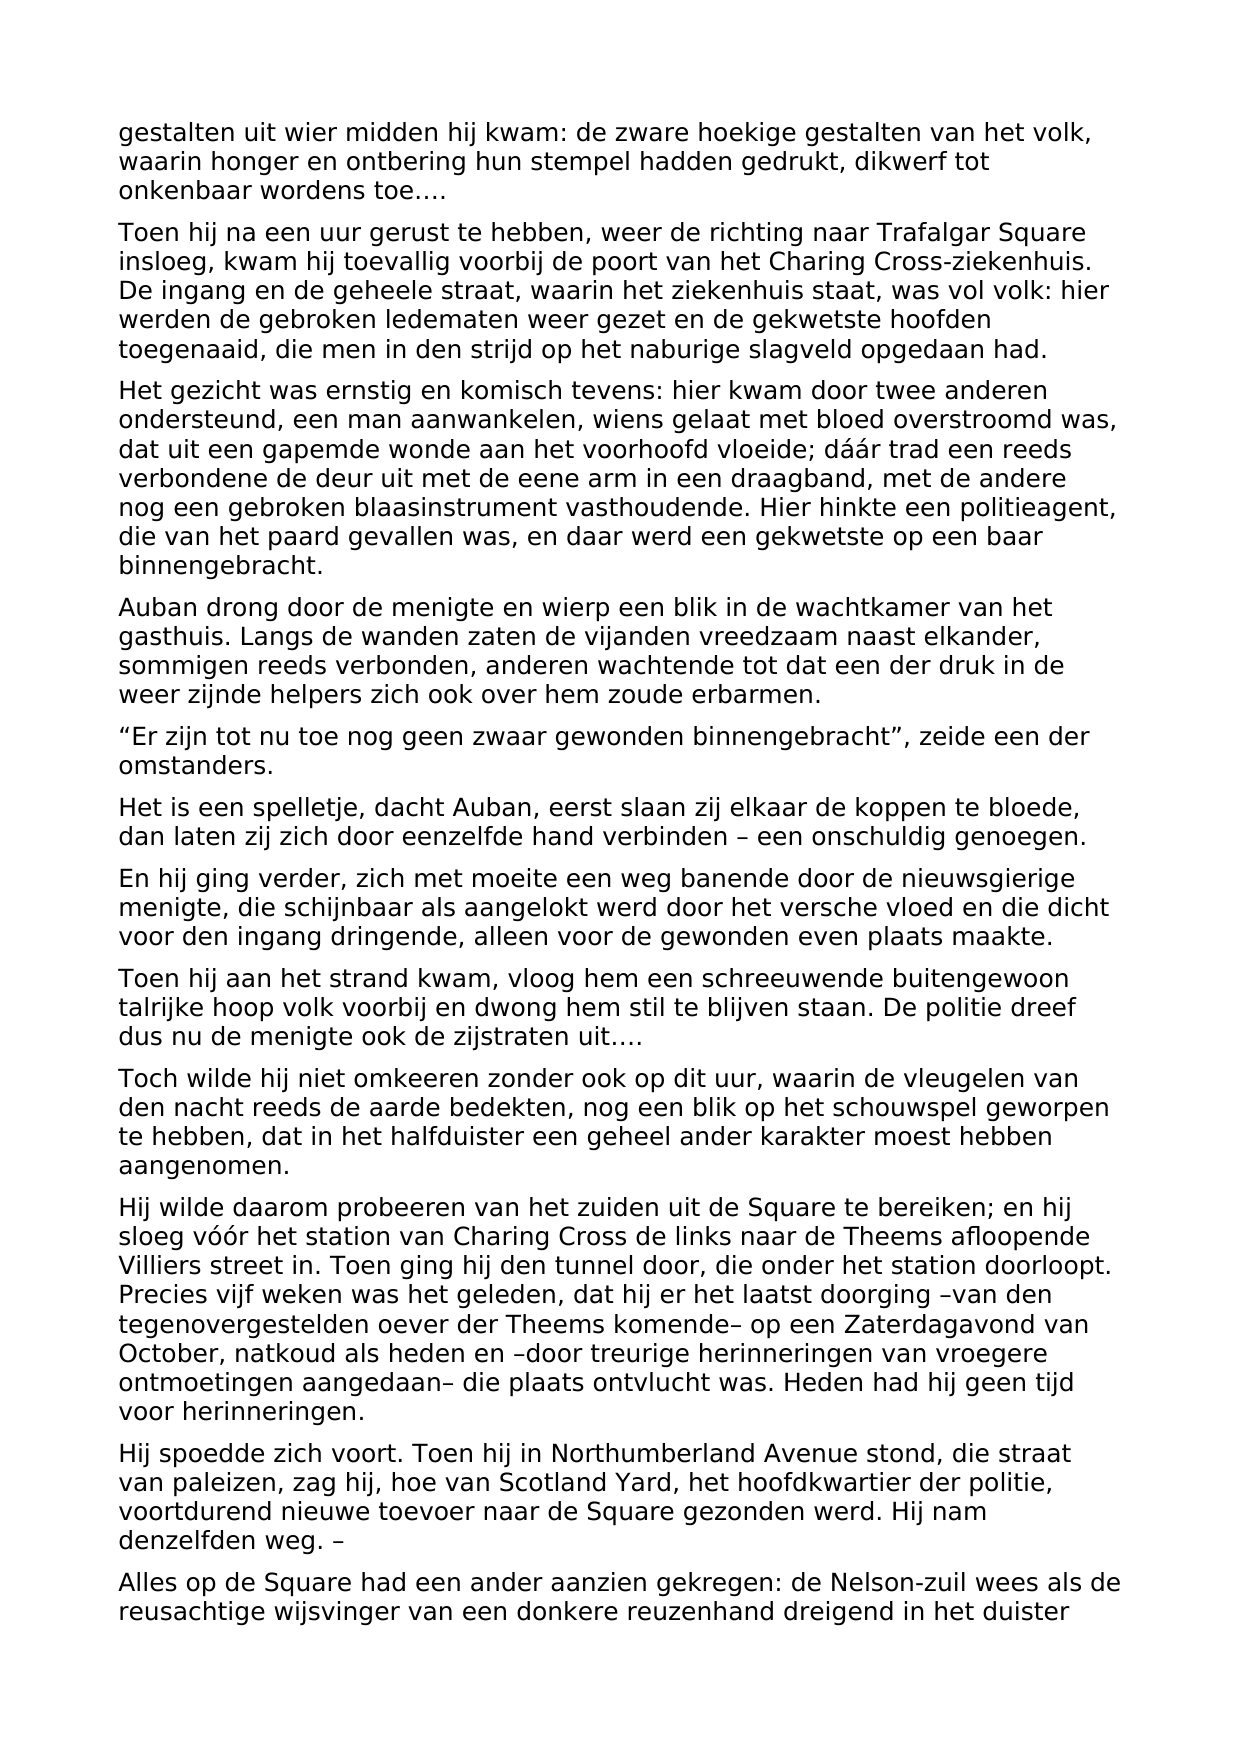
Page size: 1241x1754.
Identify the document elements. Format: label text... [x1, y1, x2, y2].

text Hij wilde daarom probeeren van het zuiden uit de Square te bereiken; en hij sloeg vóór het station van Charing Cross de links naar de Theems afloopende Villiers street in. Toen ging hij den tunnel door, die onder het station doorloopt. Precies vijf weken was het geleden, dat hij er het laatst doorging –van den tegenovergestelden oever der Theems komende– op een Zaterdagavond van October, natkoud als heden en –door treurige herinneringen van vroegere ontmoetingen aangedaan– die plaats ontvlucht was. Heden had hij geen tijd voor herinneringen. [118, 1193, 1122, 1426]
text “Er zijn tot nu toe nog geen zwaar gewonden binnengebracht”, zeide een der omstanders. [118, 722, 1122, 781]
text Het is een spelletje, dacht Auban, eerst slaan zij elkaar de koppen te bloede, dan laten zij zich door eenzelfde hand verbinden – een onschuldig genoegen. [118, 793, 1122, 851]
text Toen hij aan het strand kwam, vloog hem een schreeuwende buitengewoon talrijke hoop volk voorbij en dwong hem stil te blijven staan. De politie dreef dus nu de menigte ook de zijstraten uit…. [118, 964, 1122, 1051]
text En hij ging verder, zich met moeite een weg banende door de nieuwsgierige menigte, die schijnbaar als aangelokt werd door het versche vloed en die dicht voor den ingang dringende, alleen voor de gewonden even plaats maakte. [118, 864, 1122, 951]
text Toch wilde hij niet omkeeren zonder ook op dit uur, waarin de vleugelen van den nacht reeds de aarde bedekten, nog een blik op het schouwspel geworpen te hebben, dat in het halfduister een geheel ander karakter moest hebben aangenomen. [118, 1064, 1122, 1181]
text gestalten uit wier midden hij kwam: de zware hoekige gestalten van het volk, waarin honger en ontbering hun stempel hadden gedrukt, dikwerf tot onkenbaar wordens toe…. [118, 118, 1122, 206]
text Alles op de Square had een ander aanzien gekregen: de Nelson-zuil wees als de reusachtige wijsvinger van een donkere reuzenhand dreigend in het duister [118, 1568, 1122, 1626]
text Hij spoedde zich voort. Toen hij in Northumberland Avenue stond, die straat van paleizen, zag hij, hoe van Scotland Yard‚ het hoofdkwartier der politie, voortdurend nieuwe toevoer naar de Square gezonden werd. Hij nam denzelfden weg. – [118, 1439, 1122, 1556]
text Het gezicht was ernstig en komisch tevens: hier kwam door twee anderen ondersteund, een man aanwankelen, wiens gelaat met bloed overstroomd was, dat uit een gapemde wonde aan het voorhoofd vloeide; dáár trad een reeds verbondene de deur uit met de eene arm in een draagband, met de andere nog een gebroken blaasinstrument vasthoudende. Hier hinkte een politieagent, die van het paard gevallen was, en daar werd een gekwetste op een baar binnengebracht. [118, 376, 1122, 581]
text Auban drong door de menigte en wierp een blik in de wachtkamer van het gasthuis. Langs de wanden zaten de vijanden vreedzaam naast elkander, sommigen reeds verbonden, anderen wachtende tot dat een der druk in de weer zijnde helpers zich ook over hem zoude erbarmen. [118, 593, 1122, 710]
text Toen hij na een uur gerust te hebben, weer de richting naar Trafalgar Square insloeg, kwam hij toevallig voorbij de poort van het Charing Cross-ziekenhuis. De ingang en de geheele straat, waarin het ziekenhuis staat, was vol volk: hier werden de gebroken ledematen weer gezet en de gekwetste hoofden toegenaaid, die men in den strijd op het naburige slagveld opgedaan had. [118, 218, 1122, 364]
